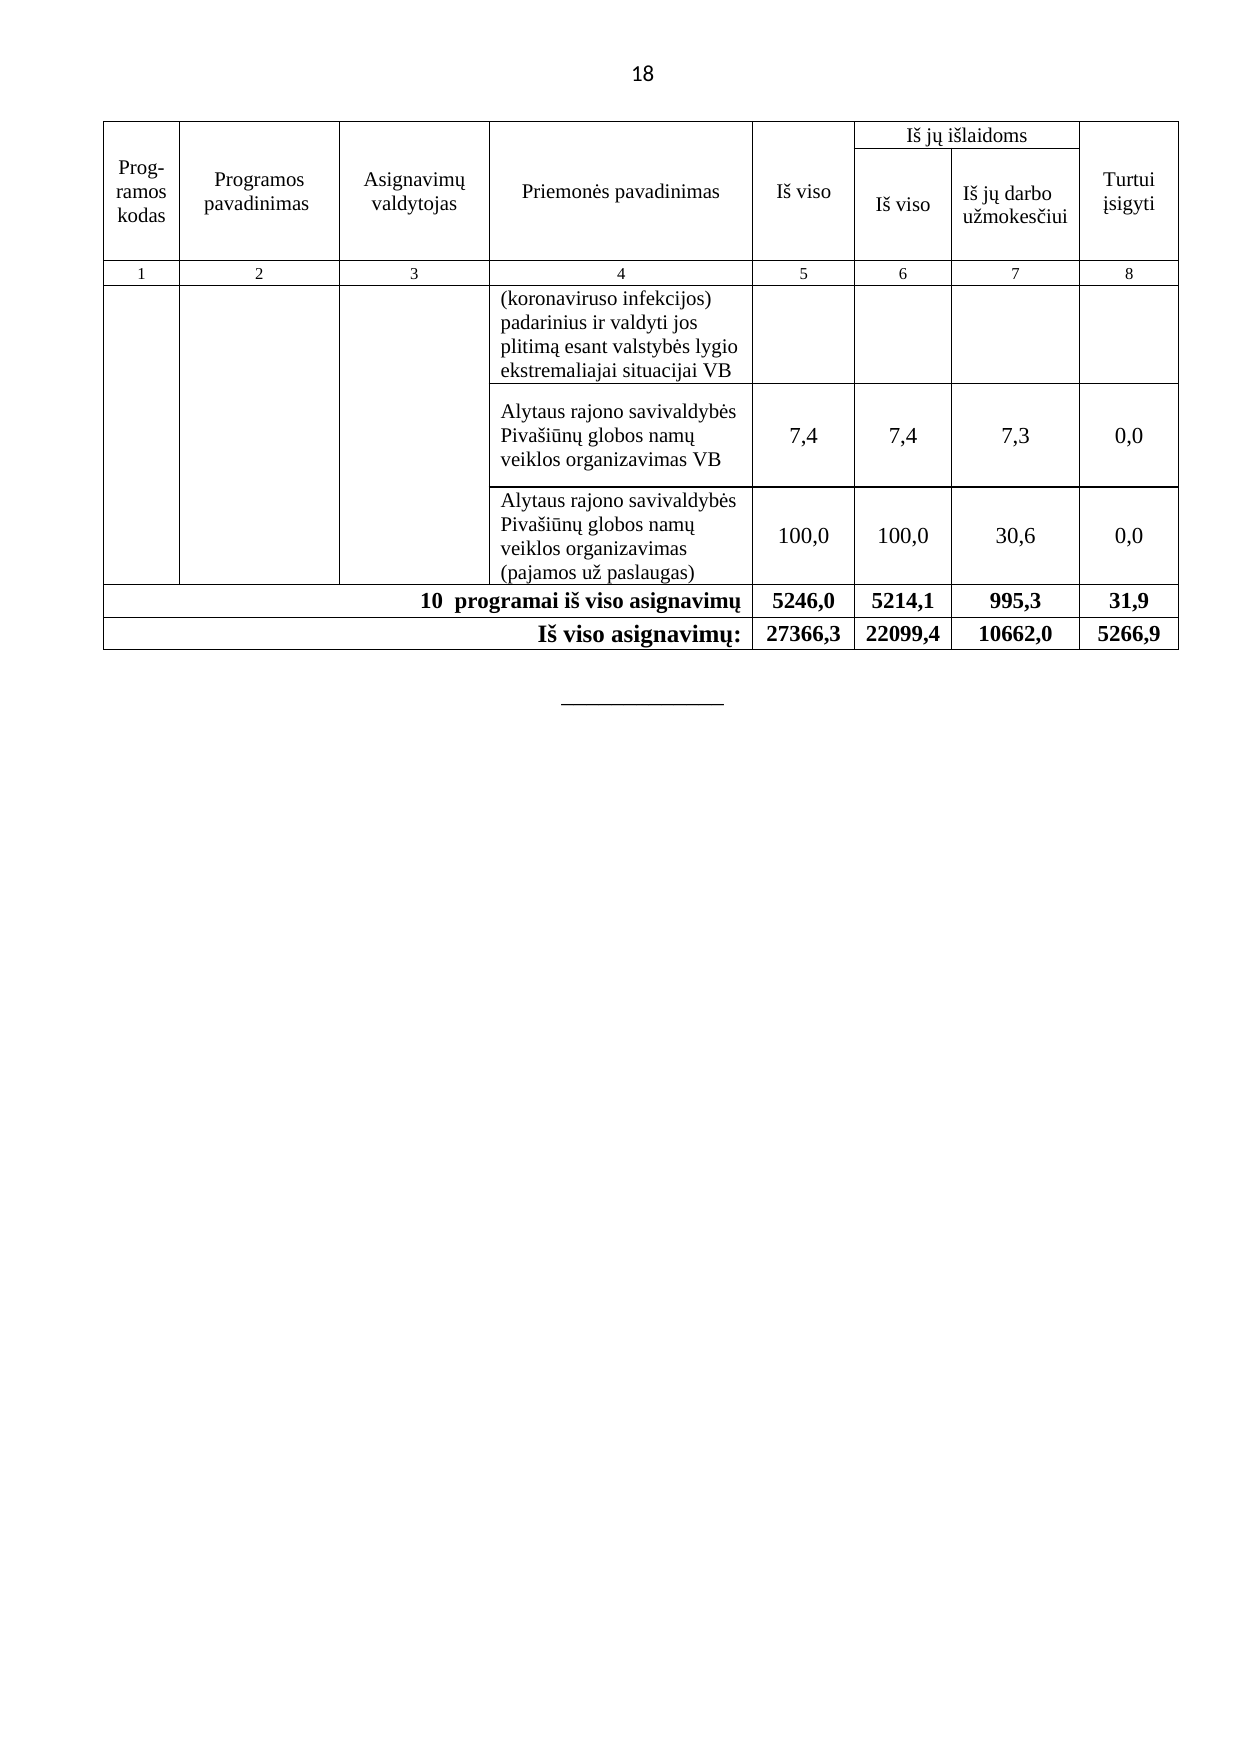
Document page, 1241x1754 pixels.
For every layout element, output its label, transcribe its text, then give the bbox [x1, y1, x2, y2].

table_header Priemonės pavadinimas [490, 122, 752, 260]
table_cell 3 [340, 261, 489, 285]
table_cell [1080, 286, 1178, 382]
table_cell [340, 286, 489, 584]
table_cell 7,4 [753, 384, 854, 486]
table_cell 6 [855, 261, 951, 285]
table_cell 5266,9 [1080, 618, 1178, 649]
table_header Asignavimų valdytojas [340, 122, 489, 260]
text _____________ [103, 679, 1181, 708]
table_cell Alytaus rajono savivaldybės Pivašiūnų globos namų veiklos organizavimas (pajamos už paslaugas) [490, 488, 752, 584]
table_cell 31,9 [1080, 585, 1178, 617]
table_header Iš viso [753, 122, 854, 260]
table_header Iš jų išlaidoms [855, 122, 1079, 148]
table_cell 0,0 [1080, 384, 1178, 486]
table_cell 5246,0 [753, 585, 854, 617]
table_cell 10662,0 [952, 618, 1079, 649]
table_cell 7 [952, 261, 1079, 285]
table_cell [753, 286, 854, 382]
table_cell Iš jų darbo užmokesčiui [952, 149, 1079, 260]
table_cell Iš viso [855, 149, 951, 260]
table_cell Iš viso asignavimų: [104, 618, 752, 649]
table_cell [855, 286, 951, 382]
table_cell 30,6 [952, 488, 1079, 584]
table_header Prog-ramos kodas [104, 122, 179, 260]
table_cell [104, 286, 179, 584]
table_cell 8 [1080, 261, 1178, 285]
table_cell 5214,1 [855, 585, 951, 617]
table_cell 22099,4 [855, 618, 951, 649]
table_cell [952, 286, 1079, 382]
table_cell 100,0 [753, 488, 854, 584]
table_cell 4 [490, 261, 752, 285]
table_cell 7,4 [855, 384, 951, 486]
table_cell 995,3 [952, 585, 1079, 617]
table_header Turtui įsigyti [1080, 122, 1178, 260]
table_cell 27366,3 [753, 618, 854, 649]
table_cell 0,0 [1080, 488, 1178, 584]
table_cell 7,3 [952, 384, 1079, 486]
table_cell 100,0 [855, 488, 951, 584]
table_cell (koronaviruso infekcijos) padarinius ir valdyti jos plitimą esant valstybės lygio ekstremaliajai situacijai VB [490, 286, 752, 382]
table_header Programos pavadinimas [180, 122, 339, 260]
table_cell Alytaus rajono savivaldybės Pivašiūnų globos namų veiklos organizavimas VB [490, 384, 752, 486]
table_cell 2 [180, 261, 339, 285]
table_cell 10 programai iš viso asignavimų [104, 585, 752, 617]
table_cell [180, 286, 339, 584]
table_cell 1 [104, 261, 179, 285]
table_cell 5 [753, 261, 854, 285]
